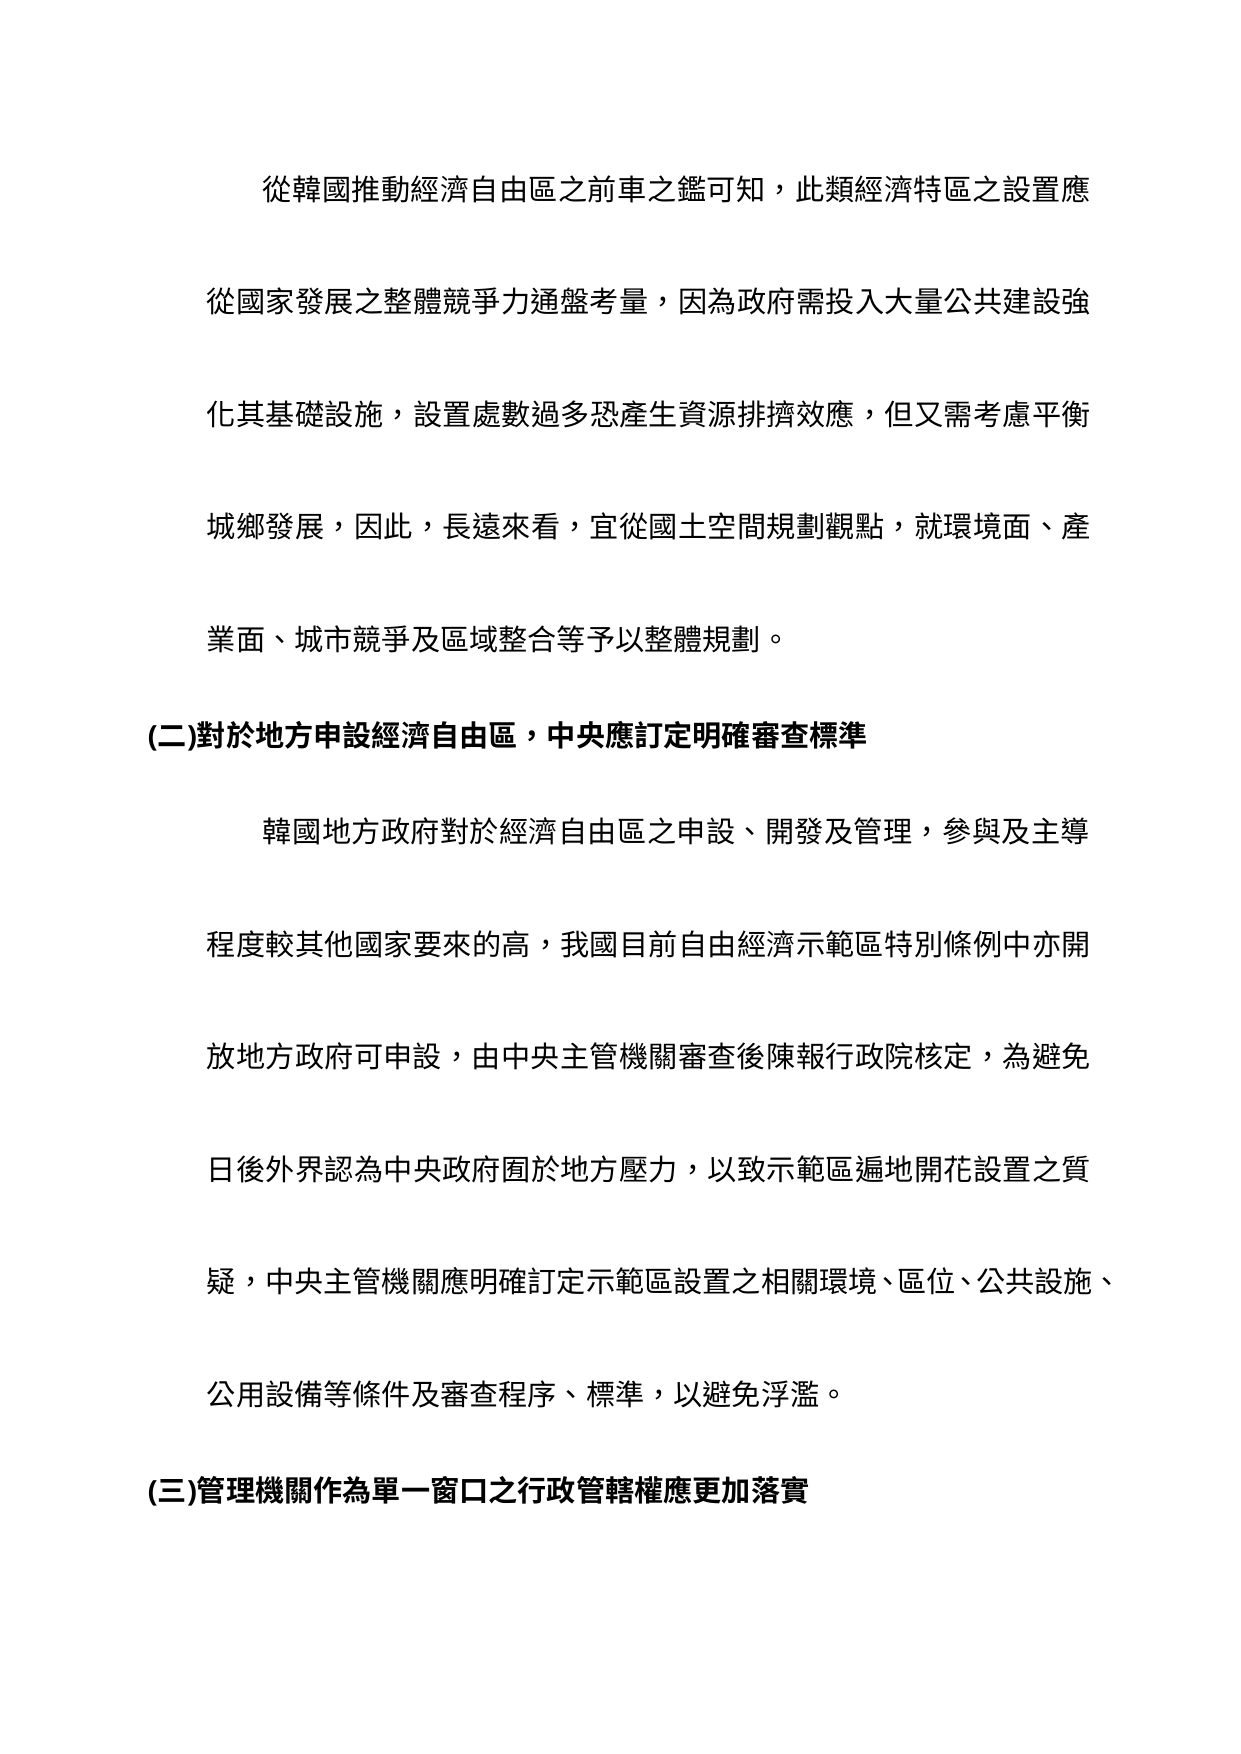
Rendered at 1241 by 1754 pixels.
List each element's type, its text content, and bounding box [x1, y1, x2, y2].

text 從韓國推動經濟自由區之前車之鑑可知，此類經濟特區之設置應從國家發展之整體競爭力通盤考量，因為政府需投入大量公共建設強化其基礎設施，設置處數過多恐產生資源排擠效應，但又需考慮平衡城鄉發展，因此，長遠來看，宜從國土空間規劃觀點，就環境面、產業面、城市競爭及區域整合等予以整體規劃。 [207, 150, 1092, 675]
text 韓國地方政府對於經濟自由區之申設、開發及管理，參與及主導程度較其他國家要來的高，我國目前自由經濟示範區特別條例中亦開放地方政府可申設，由中央主管機關審查後陳報行政院核定，為避免日後外界認為中央政府囿於地方壓力，以致示範區遍地開花設置之質疑，中央主管機關應明確訂定示範區設置之相關環境、區位、公共設施、公用設備等條件及審查程序、標準，以避免浮濫。 [207, 792, 1092, 1430]
text (二)對於地方申設經濟自由區，中央應訂定明確審查標準 [148, 696, 1092, 771]
text (三)管理機關作為單一窗口之行政管轄權應更加落實 [148, 1451, 1092, 1526]
